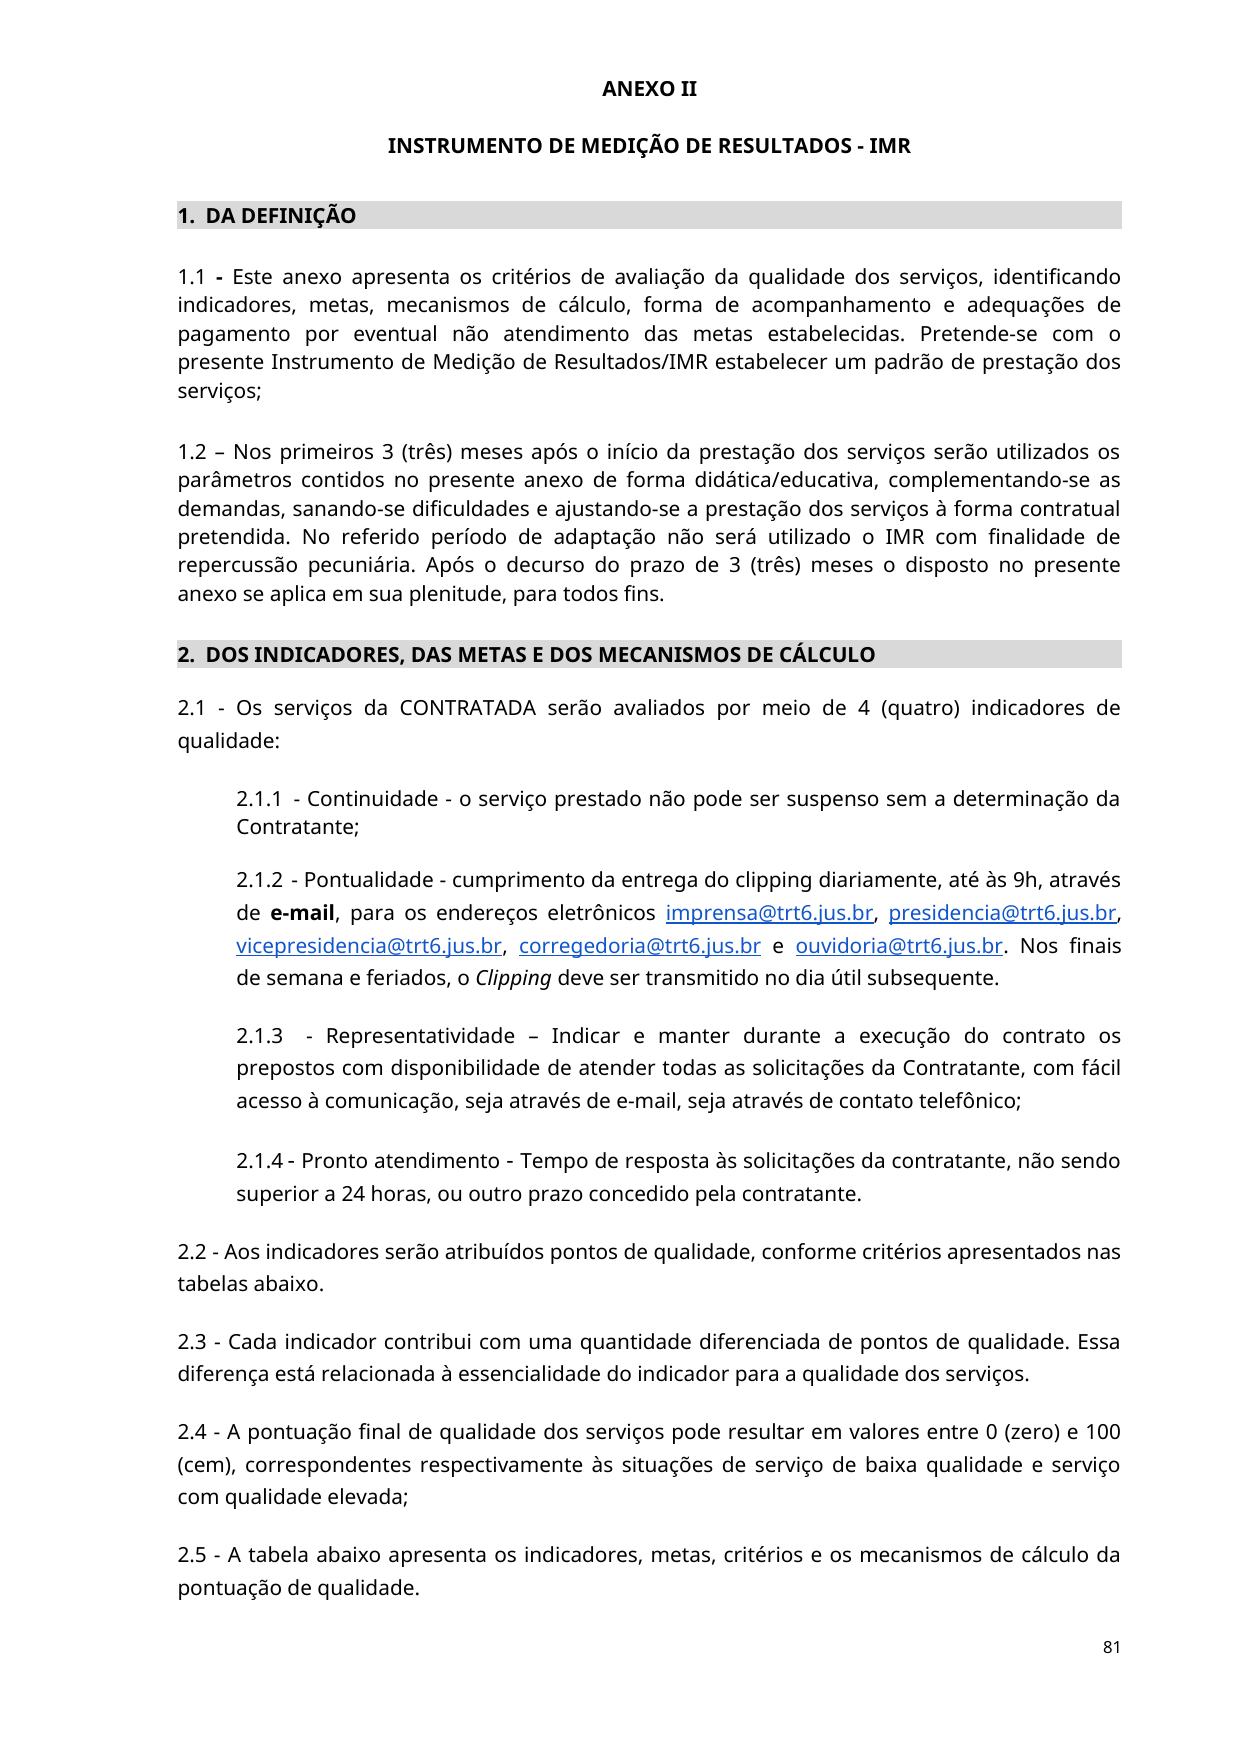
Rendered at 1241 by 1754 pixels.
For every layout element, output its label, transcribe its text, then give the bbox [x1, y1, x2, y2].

text 2.1 - Os serviços da CONTRATADA serão avaliados por meio de 4 (quatro) indicadores de qualidade: [177, 693, 1122, 754]
text 2.1.1 - Continuidade - o serviço prestado não pode ser suspenso sem a determinação da Contratante; [236, 784, 1122, 841]
text 1. DA DEFINIÇÃO [177, 201, 1122, 229]
text 2.2 - Aos indicadores serão atribuídos pontos de qualidade, conforme critérios apresentados nas tabelas abaixo. [177, 1237, 1122, 1298]
text 2.5 - A tabela abaixo apresenta os indicadores, metas, critérios e os mecanismos de cálculo da pontuação de qualidade. [177, 1540, 1122, 1601]
text 1.1 - Este anexo apresenta os critérios de avaliação da qualidade dos serviços, identificando indicadores, metas, mecanismos de cálculo, forma de acompanhamento e adequações de pagamento por eventual não atendimento das metas estabelecidas. Pretende-se com o presente Instrumento de Medição de Resultados/IMR estabelecer um padrão de prestação dos serviços; [177, 262, 1122, 404]
text 1.2 – Nos primeiros 3 (três) meses após o início da prestação dos serviços serão utilizados os parâmetros contidos no presente anexo de forma didática/educativa, complementando-se as demandas, sanando-se dificuldades e ajustando-se a prestação dos serviços à forma contratual pretendida. No referido período de adaptação não será utilizado o IMR com finalidade de repercussão pecuniária. Após o decurso do prazo de 3 (três) meses o disposto no presente anexo se aplica em sua plenitude, para todos fins. [177, 437, 1122, 607]
text 2.1.2 - Pontualidade - cumprimento da entrega do clipping diariamente, até às 9h, através de e-mail, para os endereços eletrônicos imprensa@trt6.jus.br, presidencia@trt6.jus.br, vicepresidencia@trt6.jus.br, corregedoria@trt6.jus.br e ouvidoria@trt6.jus.br. Nos finais de semana e feriados, o Clipping deve ser transmitido no dia útil subsequente. [236, 866, 1122, 992]
text 2. DOS INDICADORES, DAS METAS E DOS MECANISMOS DE CÁLCULO [177, 640, 1122, 668]
text 2.4 - A pontuação final de qualidade dos serviços pode resultar em valores entre 0 (zero) e 100 (cem), correspondentes respectivamente às situações de serviço de baixa qualidade e serviço com qualidade elevada; [177, 1417, 1122, 1511]
text 2.1.3 - Representatividade – Indicar e manter durante a execução do contrato os prepostos com disponibilidade de atender todas as solicitações da Contratante, com fácil acesso à comunicação, seja através de e-mail, seja através de contato telefônico; [236, 1021, 1122, 1114]
text 2.3 - Cada indicador contribui com uma quantidade diferenciada de pontos de qualidade. Essa diferença está relacionada à essencialidade do indicador para a qualidade dos serviços. [177, 1327, 1122, 1388]
text INSTRUMENTO DE MEDIÇÃO DE RESULTADOS - IMR [177, 131, 1122, 159]
text 2.1.4 - Pronto atendimento - Tempo de resposta às solicitações da contratante, não sendo superior a 24 horas, ou outro prazo concedido pela contratante. [236, 1144, 1122, 1208]
text ANEXO II [177, 74, 1122, 102]
